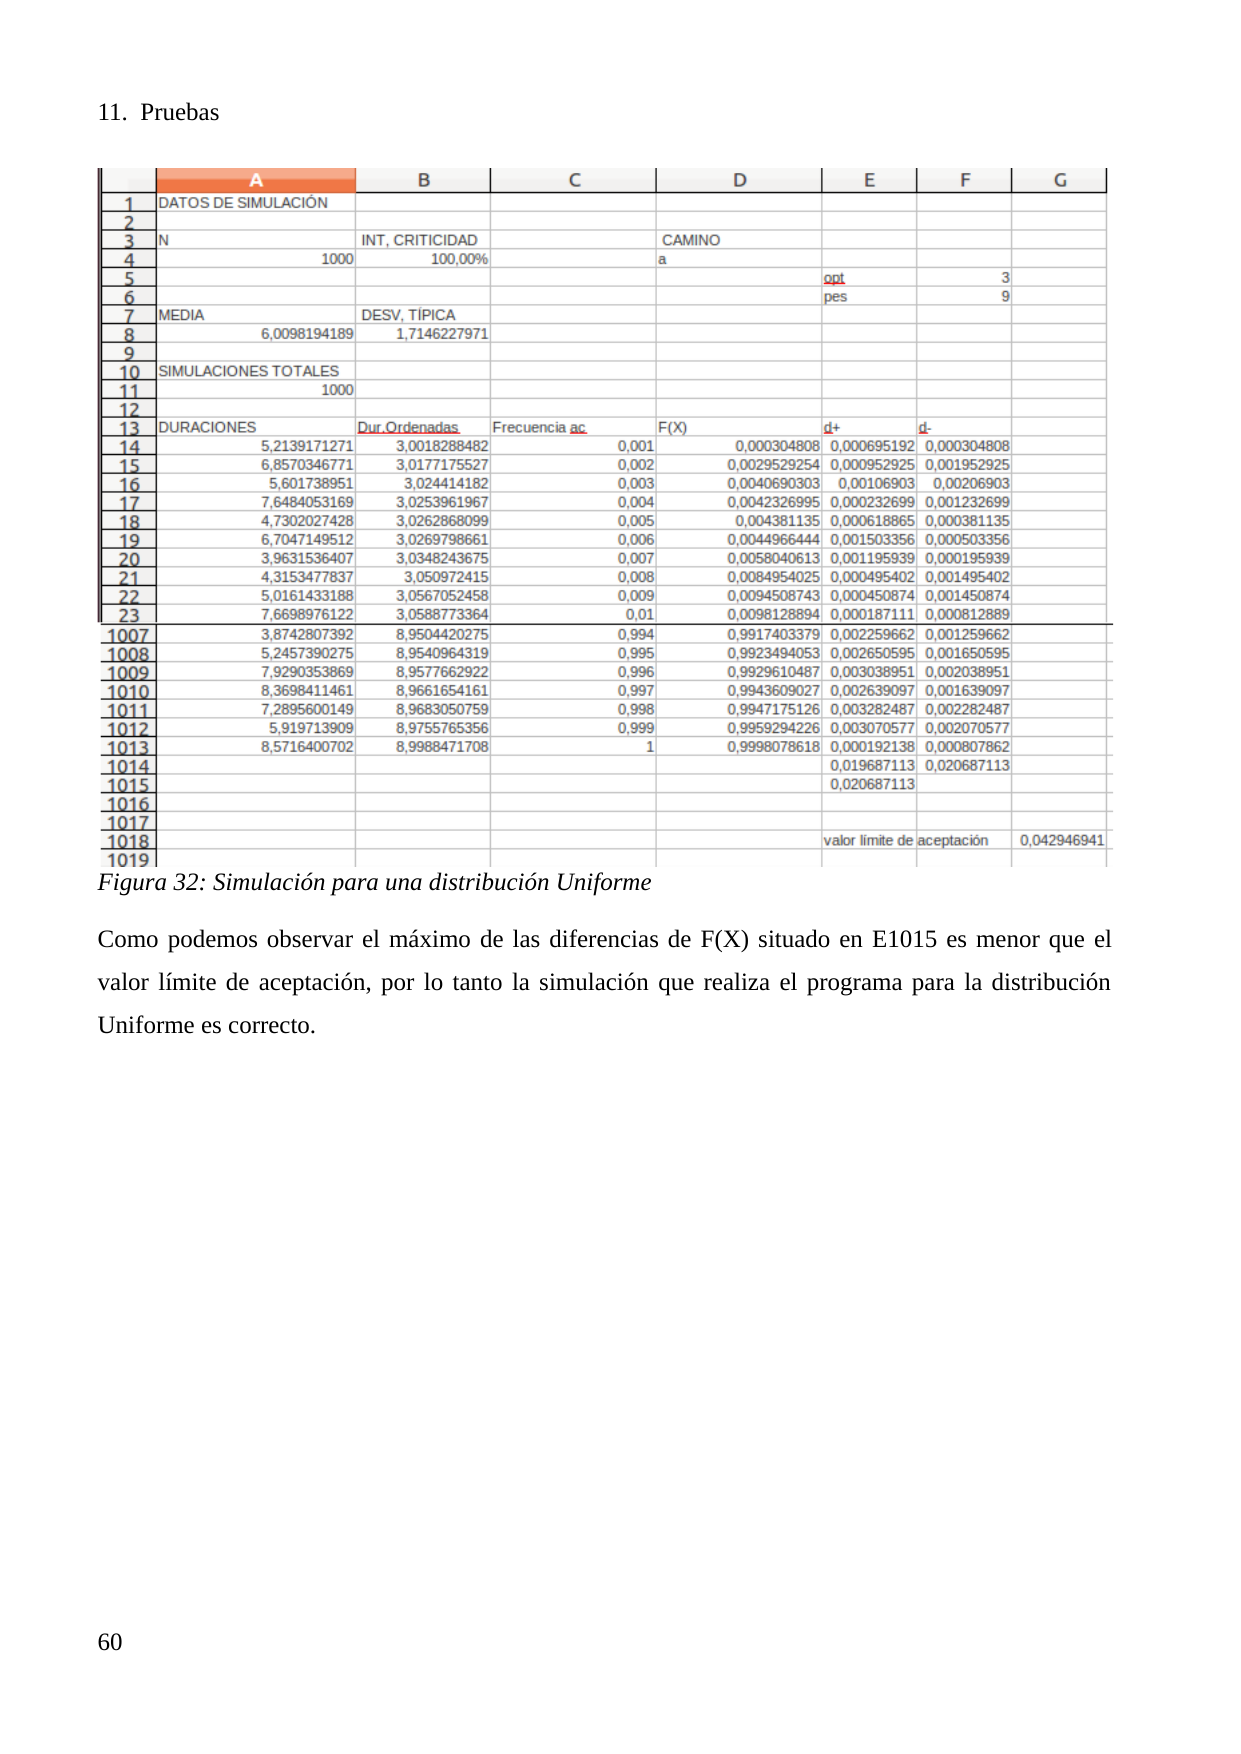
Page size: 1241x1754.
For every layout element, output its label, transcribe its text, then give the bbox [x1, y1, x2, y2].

text Figura 32: Simulación para una distribución Uniforme [97, 867, 1113, 896]
text Como podemos observar el máximo de las diferencias de F(X) situado en E1015 es menor que el valor límite de aceptación, por lo tanto la simulación que realiza el programa para la distribución Uniforme es correcto. [97, 924, 1113, 1039]
picture [97, 168, 1114, 867]
